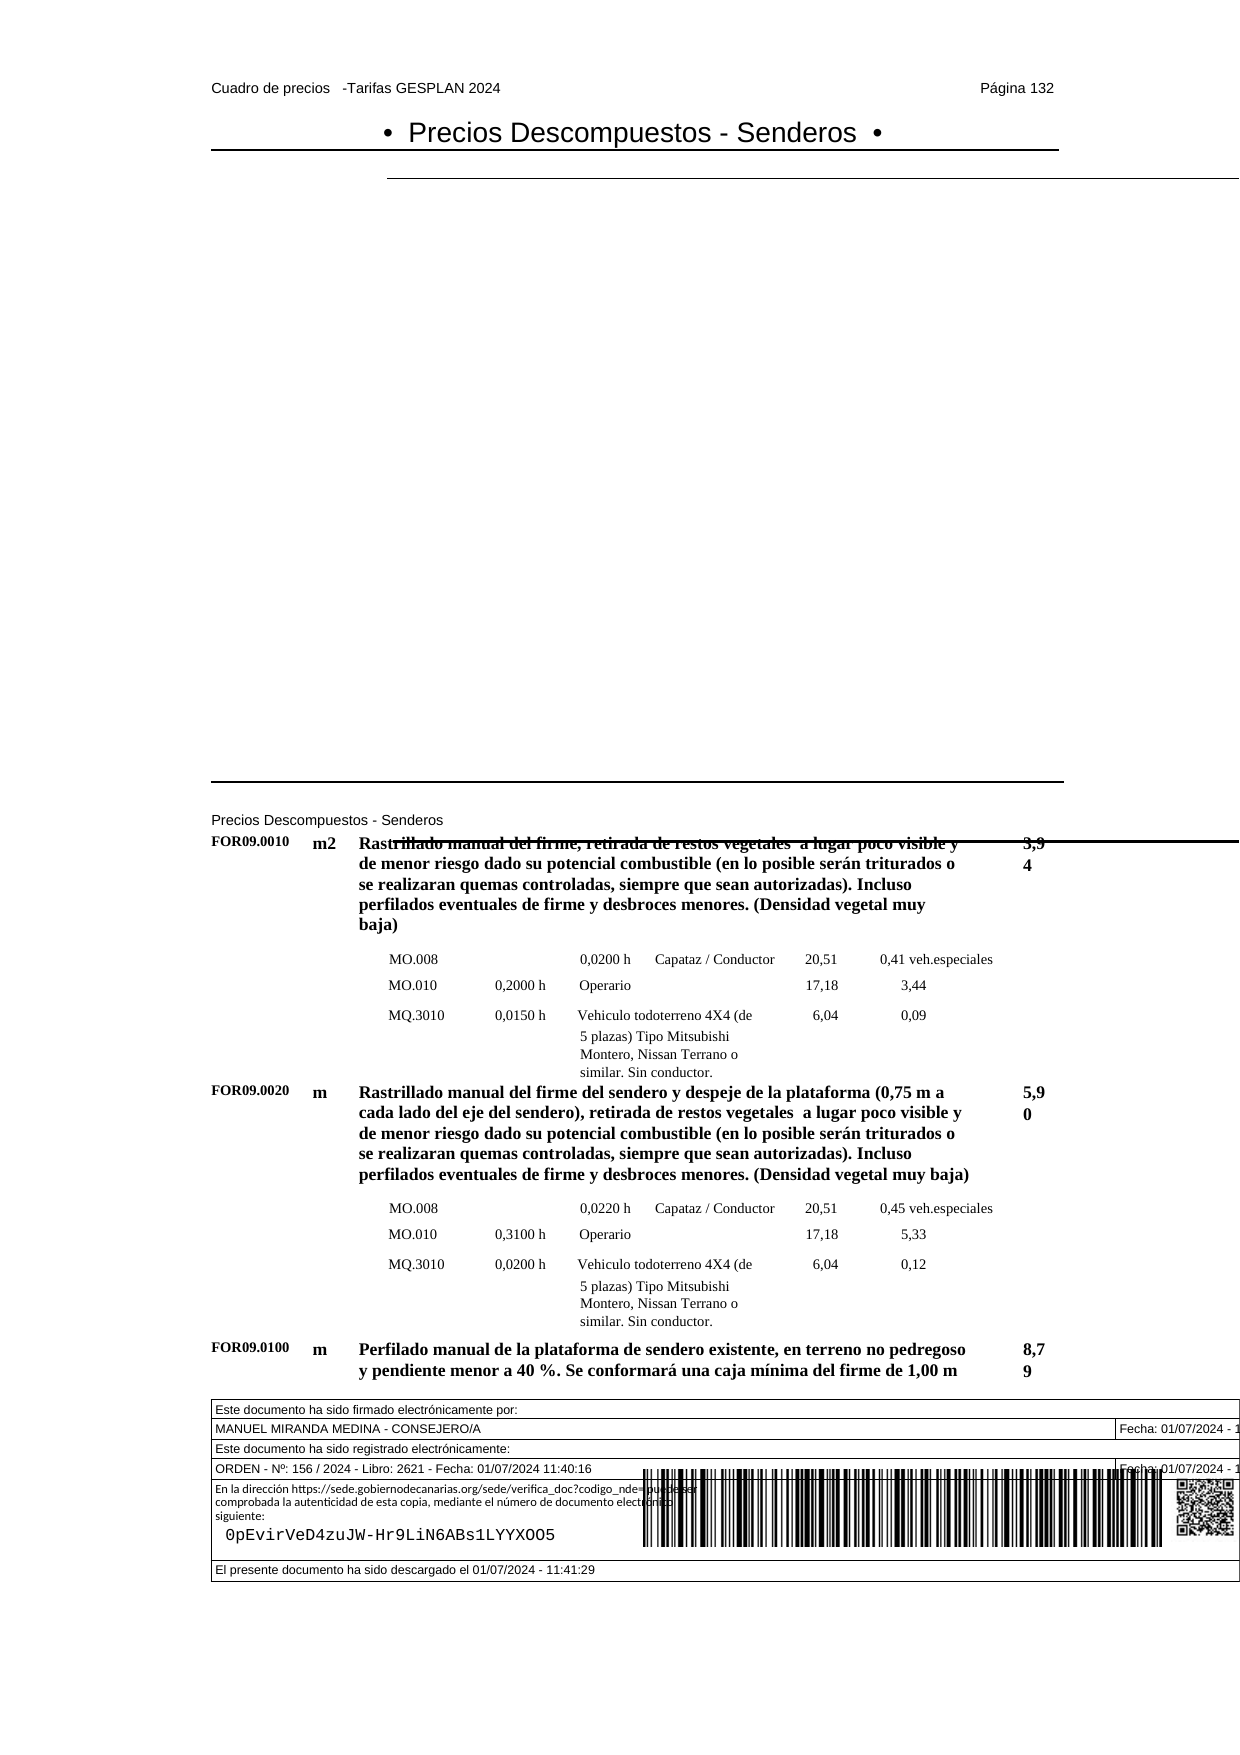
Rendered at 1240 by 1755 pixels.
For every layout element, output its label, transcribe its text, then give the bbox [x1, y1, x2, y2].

table_header FOR09.0010 [211, 833, 312, 1082]
text Precios Descompuestos - Senderos [211, 812, 881, 829]
table_cell FOR09.0100 [211, 1339, 312, 1399]
table_header Rastrillado manual del firme, retirada de restos vegetales a lugar poco visible y de menor riesgo dado su potencial combustible (en lo posible serán triturados o se realizaran quemas controladas, siempre que sean autorizadas). Incluso perfilados eventuales de firme y desbroces menores. (Densidad vegetal muy baja) MO.008 0,0200 h Capataz / Conductor 20,51 0,41 veh.especiales MO.010 0,2000 h Operario 17,18 3,44 MQ.3010 0,0150 h Vehiculo todoterreno 4X4 (de 6,04 0,09 5 plazas) Tipo Mitsubishi Montero, Nissan Terrano o similar. Sin conductor. [359, 833, 1014, 1082]
table_cell FOR09.0020 [211, 1082, 312, 1339]
table_header m2 [313, 833, 358, 1082]
table_cell Rastrillado manual del firme del sendero y despeje de la plataforma (0,75 m a cada lado del eje del sendero), retirada de restos vegetales a lugar poco visible y de menor riesgo dado su potencial combustible (en lo posible serán triturados o se realizaran quemas controladas, siempre que sean autorizadas). Incluso perfilados eventuales de firme y desbroces menores. (Densidad vegetal muy baja) MO.008 0,0220 h Capataz / Conductor 20,51 0,45 veh.especiales MO.010 0,3100 h Operario 17,18 5,33 MQ.3010 0,0200 h Vehiculo todoterreno 4X4 (de 6,04 0,12 5 plazas) Tipo Mitsubishi Montero, Nissan Terrano o similar. Sin conductor. [359, 1082, 1014, 1339]
table_cell m [313, 1339, 358, 1399]
table_header 3,94 [1014, 843, 1053, 1082]
table_cell m [313, 1082, 358, 1339]
table_cell 5,90 [1014, 1082, 1053, 1339]
subtitle • Precios Descompuestos - Senderos • [211, 116, 882, 148]
table_header 3,94 [1014, 833, 1053, 840]
table_cell 8,79 [1014, 1339, 1053, 1399]
table_cell Perfilado manual de la plataforma de sendero existente, en terreno no pedregoso y pendiente menor a 40 %. Se conformará una caja mínima del firme de 1,00 m [359, 1339, 1014, 1399]
